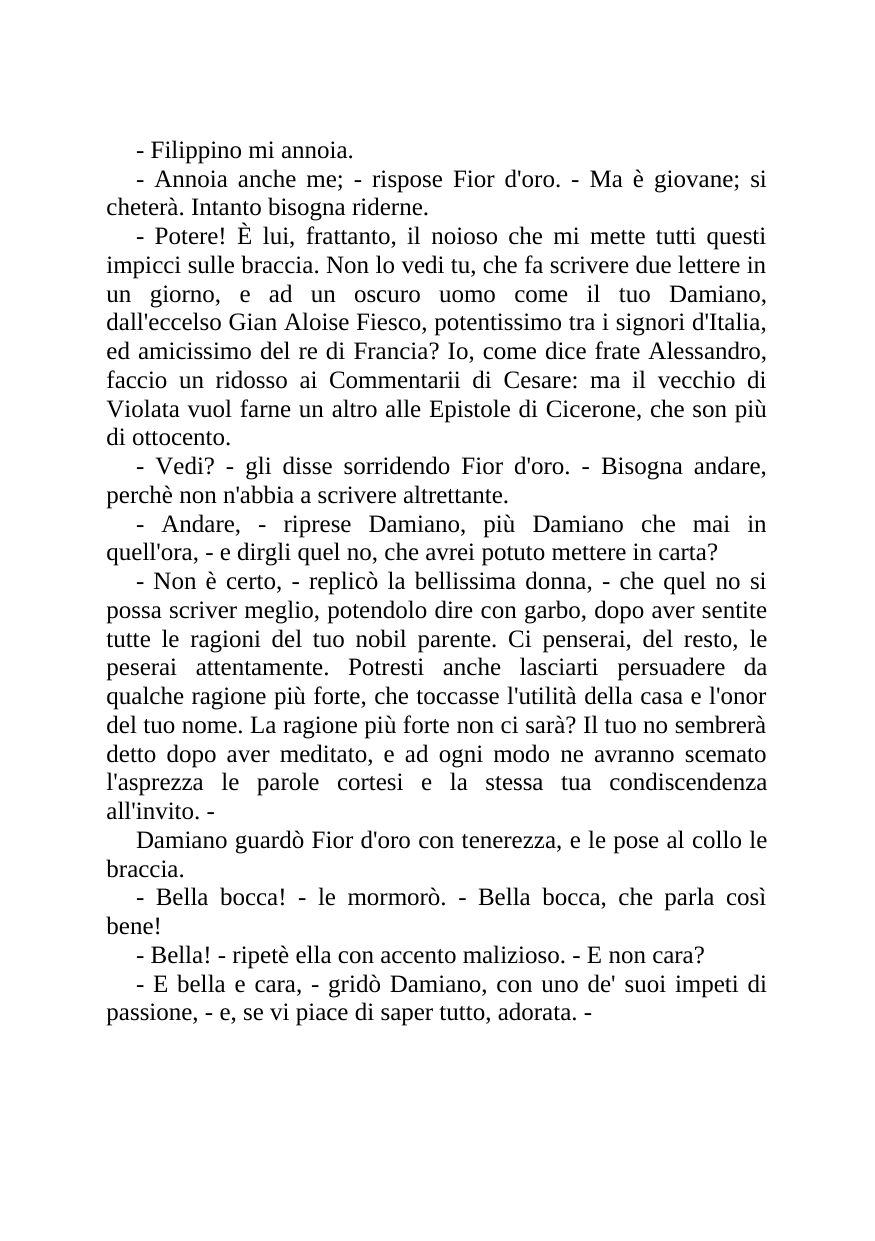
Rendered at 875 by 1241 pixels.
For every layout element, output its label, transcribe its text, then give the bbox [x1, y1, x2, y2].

text - Bella! - ripetè ella con accento malizioso. - E non cara? [106, 940, 768, 969]
text - Potere! È lui, frattanto, il noioso che mi mette tutti questi impicci sulle braccia. Non lo vedi tu, che fa scrivere due lettere in un giorno, e ad un oscuro uomo come il tuo Damiano, dall'eccelso Gian Aloise Fiesco, potentissimo tra i signori d'Italia, ed amicissimo del re di Francia? Io, come dice frate Alessandro, faccio un ridosso ai Commentarii di Cesare: ma il vecchio di Violata vuol farne un altro alle Epistole di Cicerone, che son più di ottocento. [106, 221, 768, 451]
text - Non è certo, - replicò la bellissima donna, - che quel no si possa scriver meglio, potendolo dire con garbo, dopo aver sentite tutte le ragioni del tuo nobil parente. Ci penserai, del resto, le peserai attentamente. Potresti anche lasciarti persuadere da qualche ragione più forte, che toccasse l'utilità della casa e l'onor del tuo nome. La ragione più forte non ci sarà? Il tuo no sembrerà detto dopo aver meditato, e ad ogni modo ne avranno scemato l'asprezza le parole cortesi e la stessa tua condiscendenza all'invito. - [106, 566, 768, 825]
text - Filippino mi annoia. [106, 135, 768, 164]
text - Bella bocca! - le mormorò. - Bella bocca, che parla così bene! [106, 882, 768, 940]
text Damiano guardò Fior d'oro con tenerezza, e le pose al collo le braccia. [106, 825, 768, 882]
text - Annoia anche me; - rispose Fior d'oro. - Ma è giovane; si cheterà. Intanto bisogna riderne. [106, 164, 768, 221]
text - Vedi? - gli disse sorridendo Fior d'oro. - Bisogna andare, perchè non n'abbia a scrivere altrettante. [106, 451, 768, 509]
text - Andare, - riprese Damiano, più Damiano che mai in quell'ora, - e dirgli quel no, che avrei potuto mettere in carta? [106, 509, 768, 566]
text - E bella e cara, - gridò Damiano, con uno de' suoi impeti di passione, - e, se vi piace di saper tutto, adorata. - [106, 969, 768, 1026]
